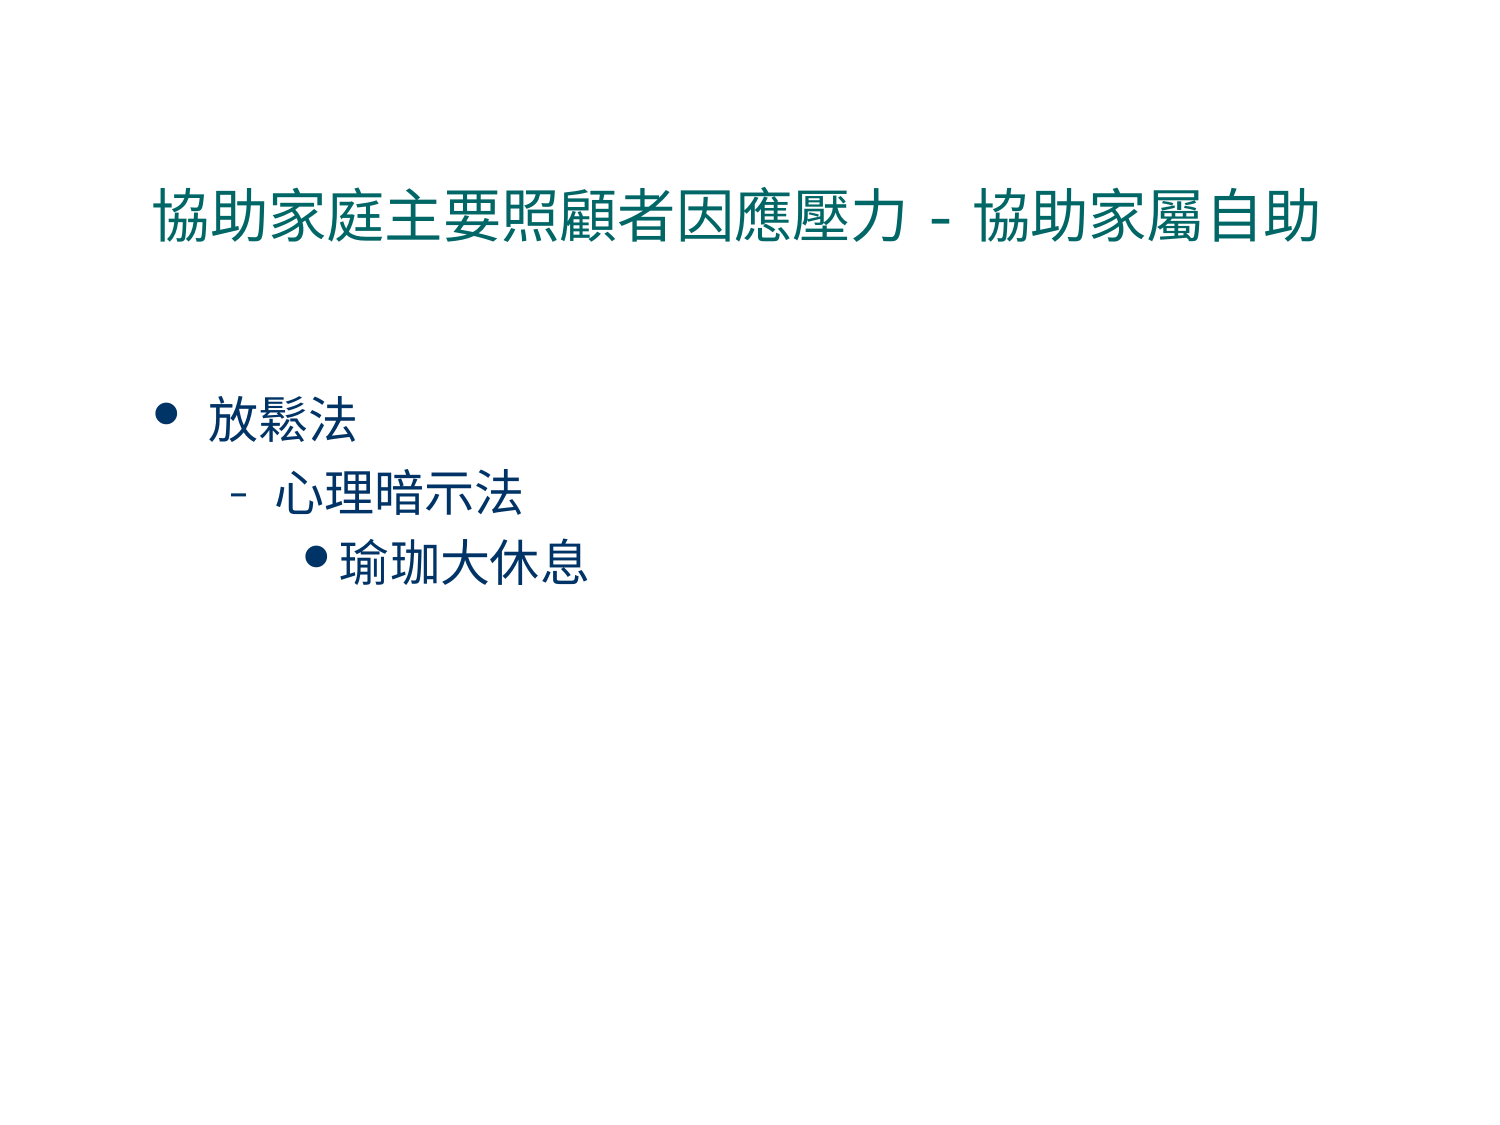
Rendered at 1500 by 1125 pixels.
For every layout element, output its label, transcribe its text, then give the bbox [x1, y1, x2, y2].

title 協助家庭主要照顧者因應壓力-協助家屬自助 [136, 136, 1414, 301]
list 放鬆法 心理暗示法 瑜珈大休息 [137, 387, 1400, 999]
